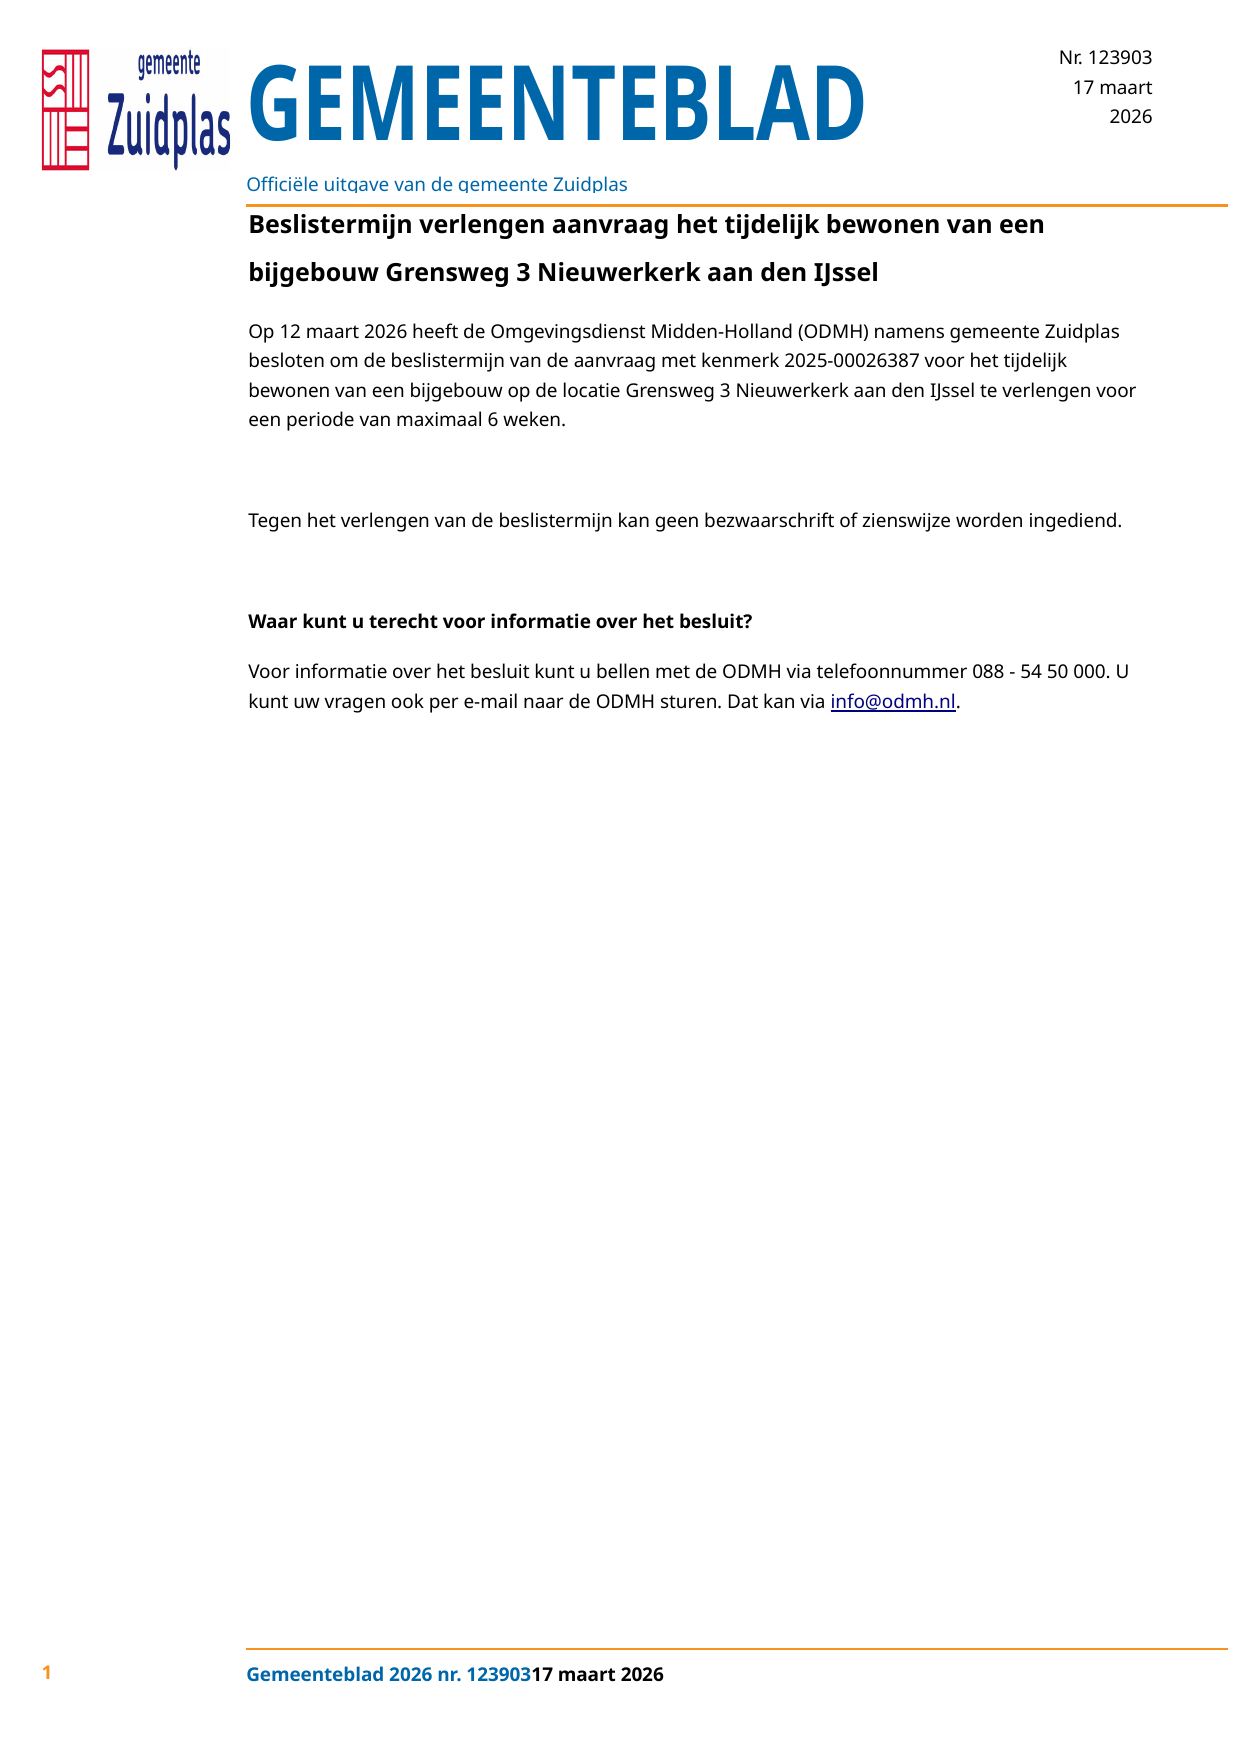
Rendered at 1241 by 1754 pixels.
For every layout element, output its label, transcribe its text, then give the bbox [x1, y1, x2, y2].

text Voor informatie over het besluit kunt u bellen met de ODMH via telefoonnummer 088 - 54 50 000. U kunt uw vragen ook per e-mail naar de ODMH sturen. Dat kan via info@odmh.nl. [248, 659, 1152, 714]
text Tegen het verlengen van de beslistermijn kan geen bezwaarschrift of zienswijze worden ingediend. [248, 507, 1152, 533]
picture [41, 47, 231, 172]
text Waar kunt u terecht voor informatie over het besluit? [248, 608, 1152, 634]
text Op 12 maart 2026 heeft de Omgevingsdienst Midden-Holland (ODMH) namens gemeente Zuidplas besloten om de beslistermijn van de aanvraag met kenmerk 2025-00026387 voor het tijdelijk bewonen van een bijgebouw op de locatie Grensweg 3 Nieuwerkerk aan den IJssel te verlengen voor een periode van maximaal 6 weken. [248, 318, 1152, 432]
text Beslistermijn verlengen aanvraag het tijdelijk bewonen van een bijgebouw Grensweg 3 Nieuwerkerk aan den IJssel [248, 207, 1152, 288]
